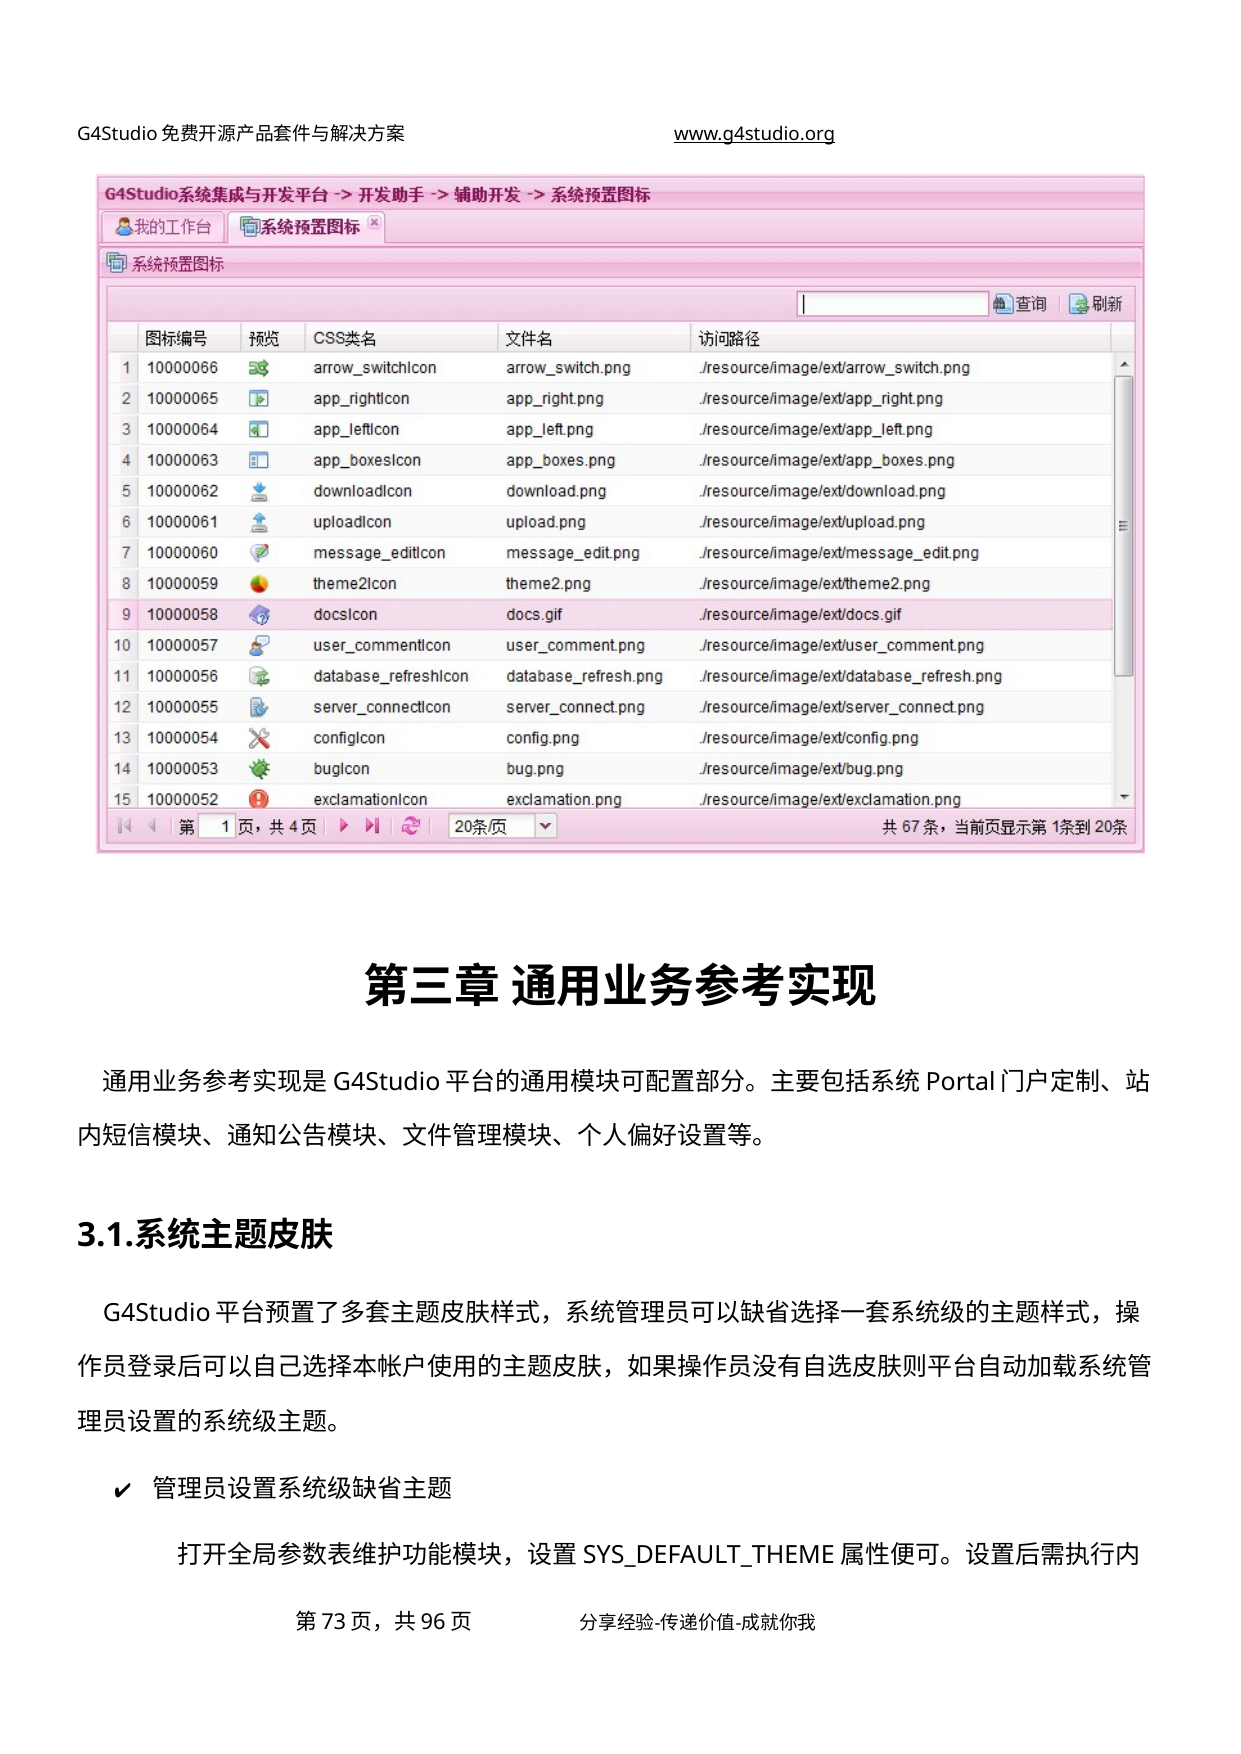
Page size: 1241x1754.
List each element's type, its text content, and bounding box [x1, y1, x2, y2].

list 打开全局参数表维护功能模块，设置SYS_DEFAULT_THEME属性便可。设置后需执行内 [114, 1535, 1163, 1571]
picture [95, 174, 1145, 854]
list 管理员设置系统级缺省主题 [114, 1468, 1163, 1504]
subtitle 3.1.系统主题皮肤 [77, 1207, 1163, 1256]
text 通用业务参考实现是G4Studio平台的通用模块可配置部分。主要包括系统Portal门户定制、站内短信模块、通知公告模块、文件管理模块、个人偏好设置等。 [77, 1061, 1163, 1152]
text G4Studio平台预置了多套主题皮肤样式，系统管理员可以缺省选择一套系统级的主题样式，操作员登录后可以自己选择本帐户使用的主题皮肤，如果操作员没有自选皮肤则平台自动加载系统管理员设置的系统级主题。 [77, 1292, 1163, 1437]
subtitle 第三章 通用业务参考实现 [77, 949, 1163, 1015]
